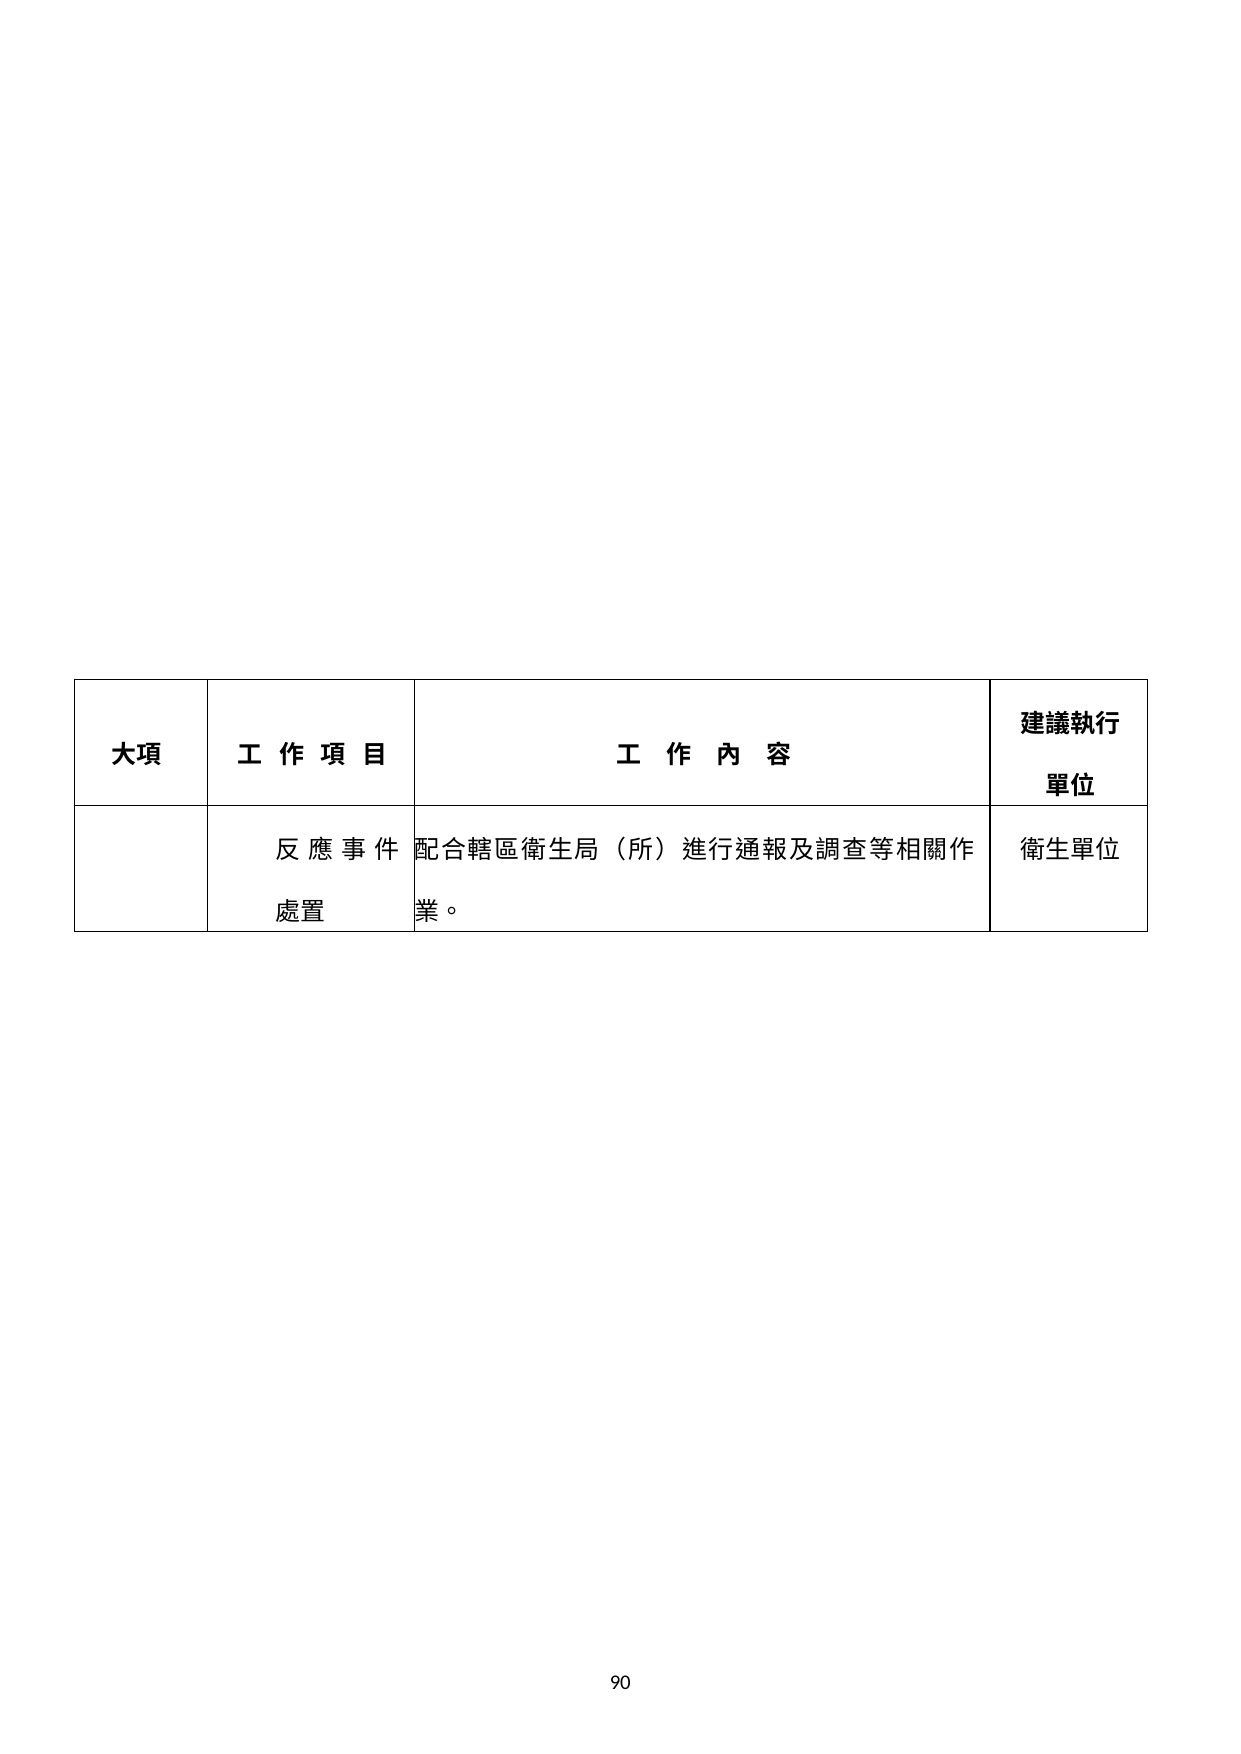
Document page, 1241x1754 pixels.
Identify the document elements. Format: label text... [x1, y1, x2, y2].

table_header 工作項目 [208, 680, 414, 804]
table_cell 衛生單位 [991, 806, 1147, 931]
table_header 工作內容 [415, 680, 989, 804]
table_cell [75, 806, 207, 931]
table_header 大項 [75, 680, 207, 804]
table_cell 配合轄區衛生局（所）進行通報及調查等相關作業。 [415, 806, 989, 931]
table_cell 反應事件處置 [208, 806, 414, 931]
table_header 建議執行單位 [991, 680, 1147, 804]
